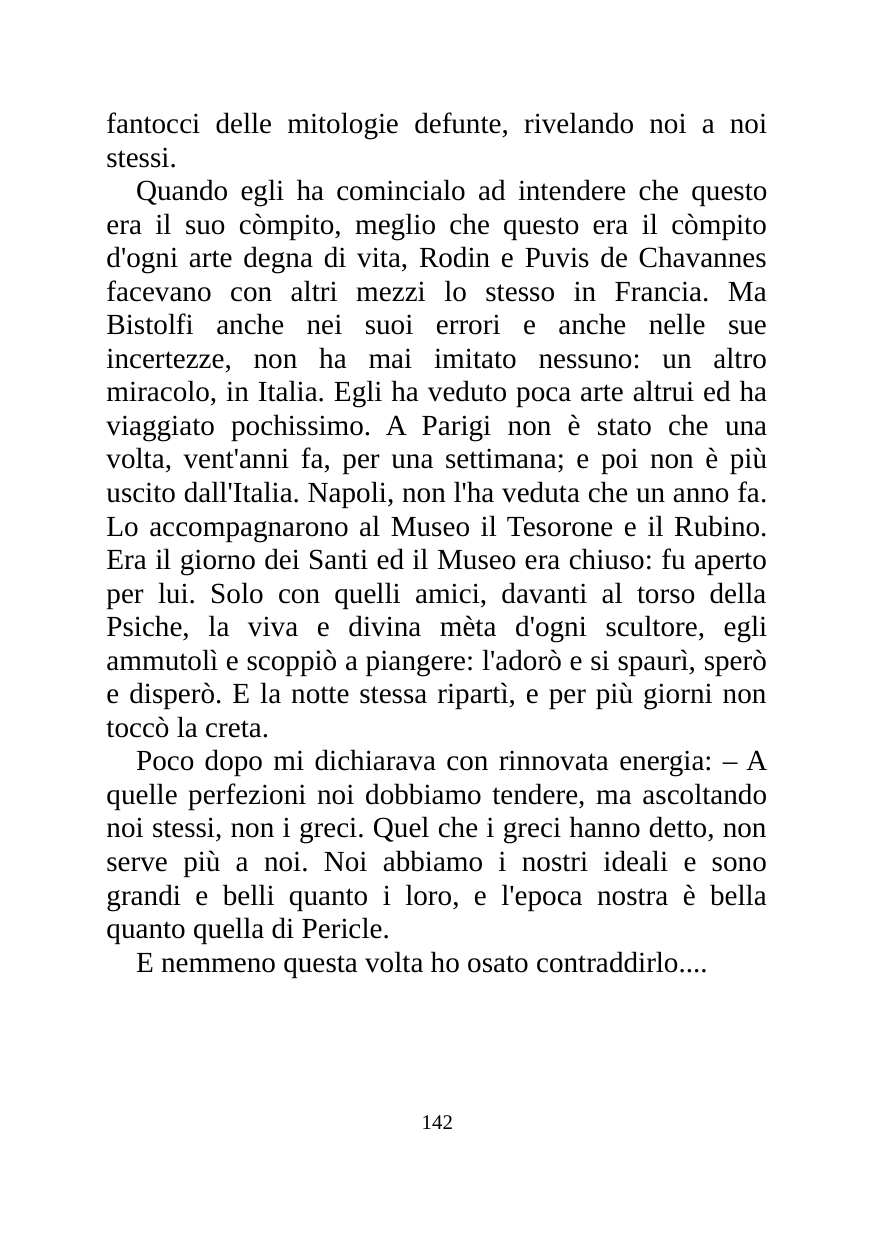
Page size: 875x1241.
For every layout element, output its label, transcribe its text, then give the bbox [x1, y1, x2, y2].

text Quando egli ha comincialo ad intendere che questo era il suo còmpito, meglio che questo era il còmpito d'ogni arte degna di vita, Rodin e Puvis de Chavannes facevano con altri mezzi lo stesso in Francia. Ma Bistolfi anche nei suoi errori e anche nelle sue incertezze, non ha mai imitato nessuno: un altro miracolo, in Italia. Egli ha veduto poca arte altrui ed ha viaggiato pochissimo. A Parigi non è stato che una volta, vent'anni fa, per una settimana; e poi non è più uscito dall'Italia. Napoli, non l'ha veduta che un anno fa. Lo accompagnarono al Museo il Tesorone e il Rubino. Era il giorno dei Santi ed il Museo era chiuso: fu aperto per lui. Solo con quelli amici, davanti al torso della Psiche, la viva e divina mèta d'ogni scultore, egli ammutolì e scoppiò a piangere: l'adorò e si spaurì, sperò e disperò. E la notte stessa ripartì, e per più giorni non toccò la creta. [106, 173, 768, 743]
text E nemmeno questa volta ho osato contraddirlo.... [106, 945, 768, 978]
text Poco dopo mi dichiarava con rinnovata energia: – A quelle perfezioni noi dobbiamo tendere, ma ascoltando noi stessi, non i greci. Quel che i greci hanno detto, non serve più a noi. Noi abbiamo i nostri ideali e sono grandi e belli quanto i loro, e l'epoca nostra è bella quanto quella di Pericle. [106, 743, 768, 945]
text fantocci delle mitologie defunte, rivelando noi a noi stessi. [106, 106, 768, 173]
